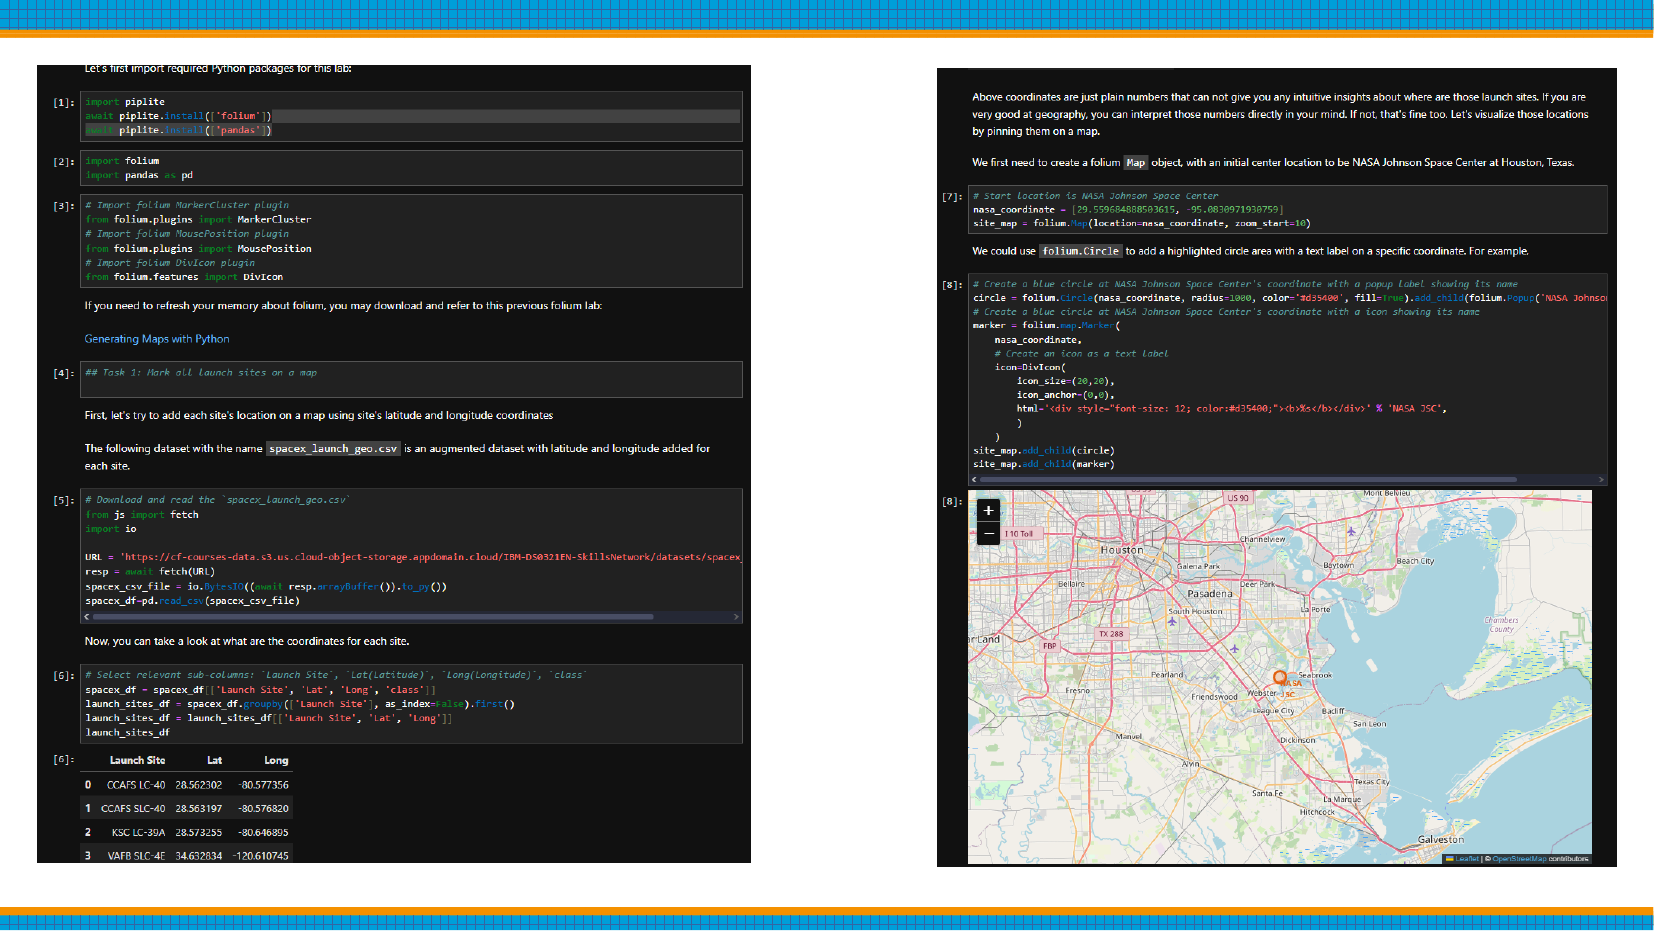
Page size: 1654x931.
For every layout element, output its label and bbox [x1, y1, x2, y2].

picture [37, 65, 751, 863]
picture [937, 68, 1617, 867]
